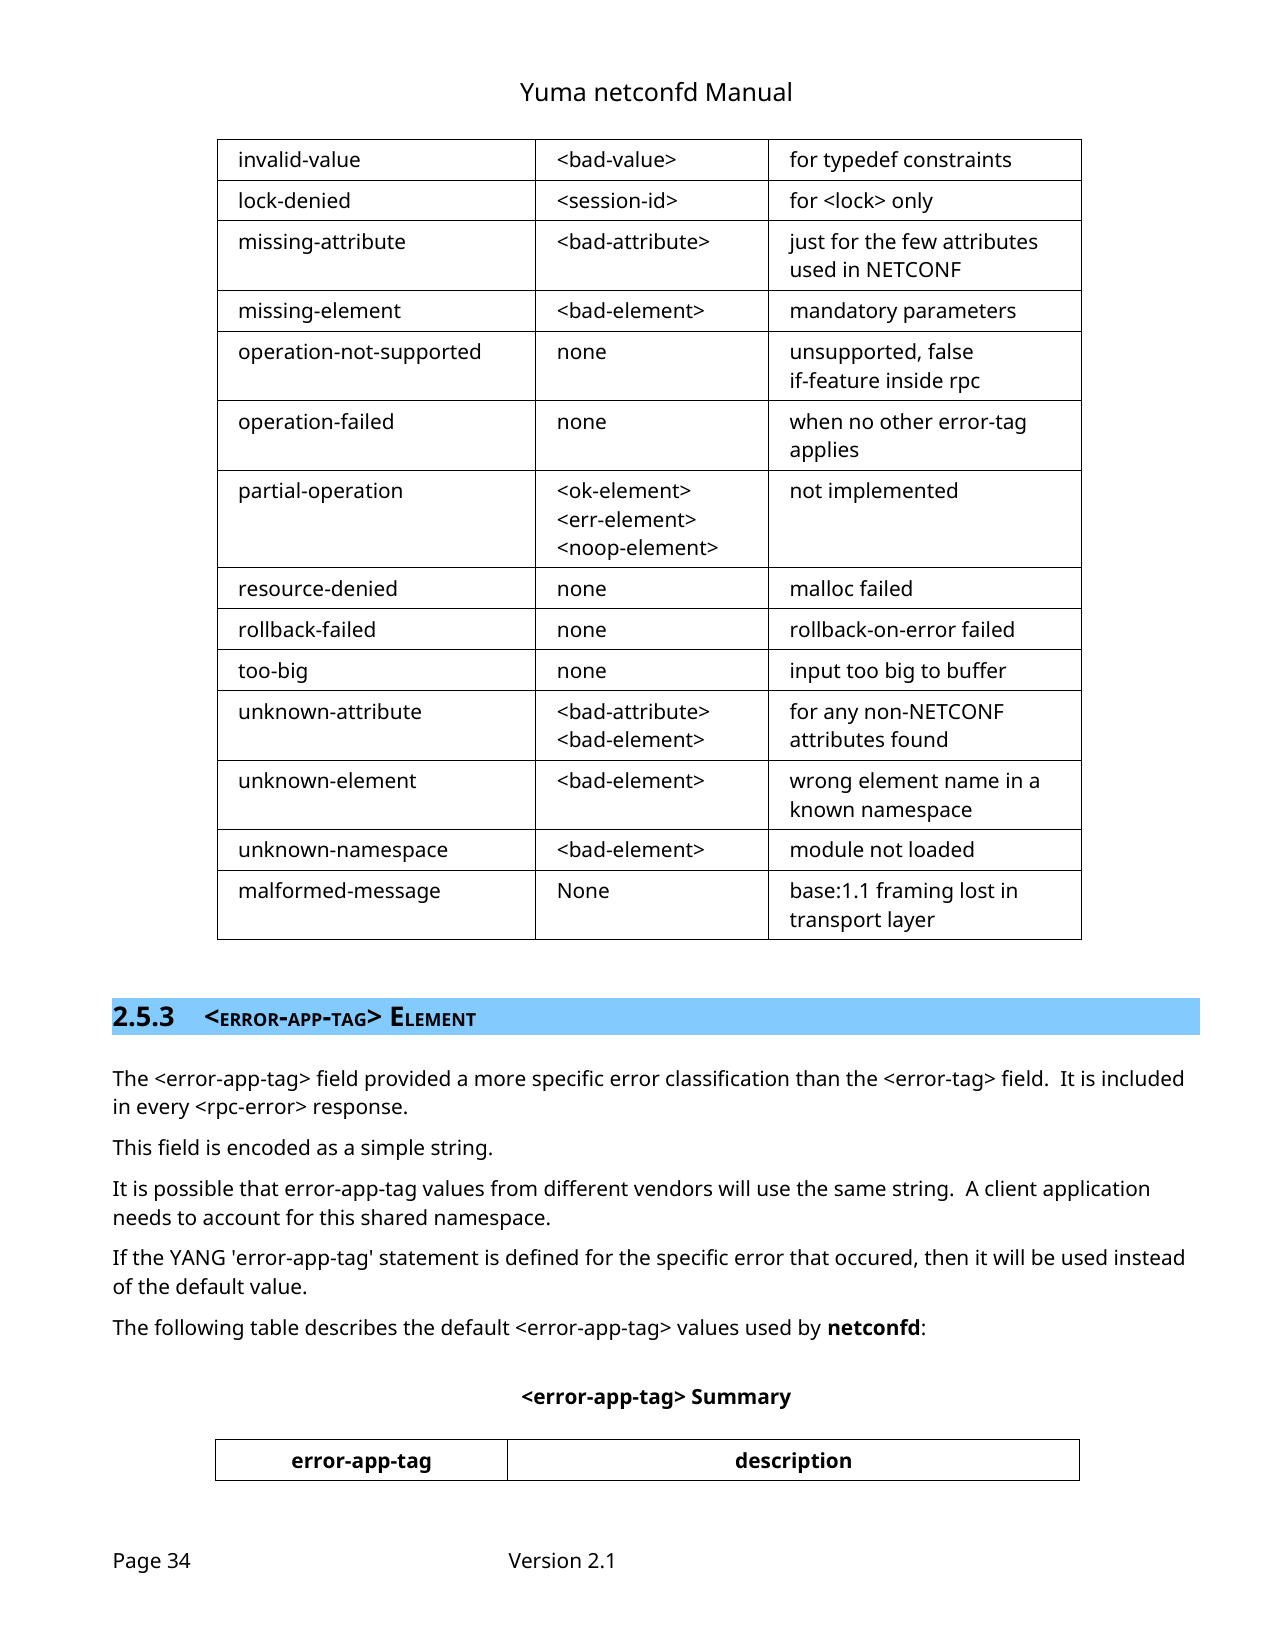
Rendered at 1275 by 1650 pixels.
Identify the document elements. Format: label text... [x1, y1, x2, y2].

table_cell unsupported, false if-feature inside rpc [769, 332, 1081, 400]
table_cell module not loaded [769, 830, 1081, 870]
table_cell for typedef constraints [769, 140, 1081, 179]
table_cell None [536, 871, 768, 939]
table_cell unknown-namespace [218, 830, 535, 870]
table_cell malloc failed [769, 568, 1081, 608]
table_cell not implemented [769, 471, 1081, 567]
table_cell malformed-message [218, 871, 535, 939]
table_cell invalid-value [218, 140, 535, 179]
table_header description [508, 1440, 1079, 1480]
table_cell mandatory parameters [769, 291, 1081, 331]
table_cell unknown-attribute [218, 691, 535, 759]
table_cell input too big to buffer [769, 650, 1081, 690]
table_cell base:1.1 framing lost in transport layer [769, 871, 1081, 939]
text It is possible that error-app-tag values from different vendors will use the same string. A client application needs to account for this shared namespace. [112, 1174, 1200, 1231]
table_cell <bad-element> [536, 291, 768, 331]
table_cell none [536, 609, 768, 649]
text If the YANG 'error-app-tag' statement is defined for the specific error that occured, then it will be used instead of the default value. [112, 1243, 1200, 1300]
table_cell <bad-attribute> <bad-element> [536, 691, 768, 759]
table_cell <bad-value> [536, 140, 768, 179]
table_cell for <lock> only [769, 181, 1081, 220]
table_cell <bad-attribute> [536, 221, 768, 290]
subtitle <error-app-tag> Summary [127, 1382, 1185, 1411]
table_cell operation-not-supported [218, 332, 535, 400]
table_cell none [536, 568, 768, 608]
table_cell <ok-element> <err-element> <noop-element> [536, 471, 768, 567]
table_cell unknown-element [218, 761, 535, 829]
table_cell lock-denied [218, 181, 535, 220]
table_cell missing-element [218, 291, 535, 331]
table_header error-app-tag [216, 1440, 507, 1480]
table_cell rollback-on-error failed [769, 609, 1081, 649]
table_cell operation-failed [218, 401, 535, 469]
table_cell resource-denied [218, 568, 535, 608]
subtitle <error-app-tag> Element [112, 998, 1200, 1035]
text The <error-app-tag> field provided a more specific error classification than the <error-tag> field. It is included in every <rpc-error> response. [112, 1064, 1200, 1121]
text The following table describes the default <error-app-tag> values used by netconfd: [112, 1313, 1200, 1341]
table_cell rollback-failed [218, 609, 535, 649]
table_cell none [536, 332, 768, 400]
table_cell missing-attribute [218, 221, 535, 290]
table_cell when no other error-tag applies [769, 401, 1081, 469]
table_cell just for the few attributes used in NETCONF [769, 221, 1081, 290]
table_cell <bad-element> [536, 761, 768, 829]
table_cell for any non-NETCONF attributes found [769, 691, 1081, 759]
table_cell too-big [218, 650, 535, 690]
text This field is encoded as a simple string. [112, 1133, 1200, 1162]
table_cell partial-operation [218, 471, 535, 567]
table_cell none [536, 401, 768, 469]
table_cell wrong element name in a known namespace [769, 761, 1081, 829]
table_cell <bad-element> [536, 830, 768, 870]
table_cell <session-id> [536, 181, 768, 220]
table_cell none [536, 650, 768, 690]
